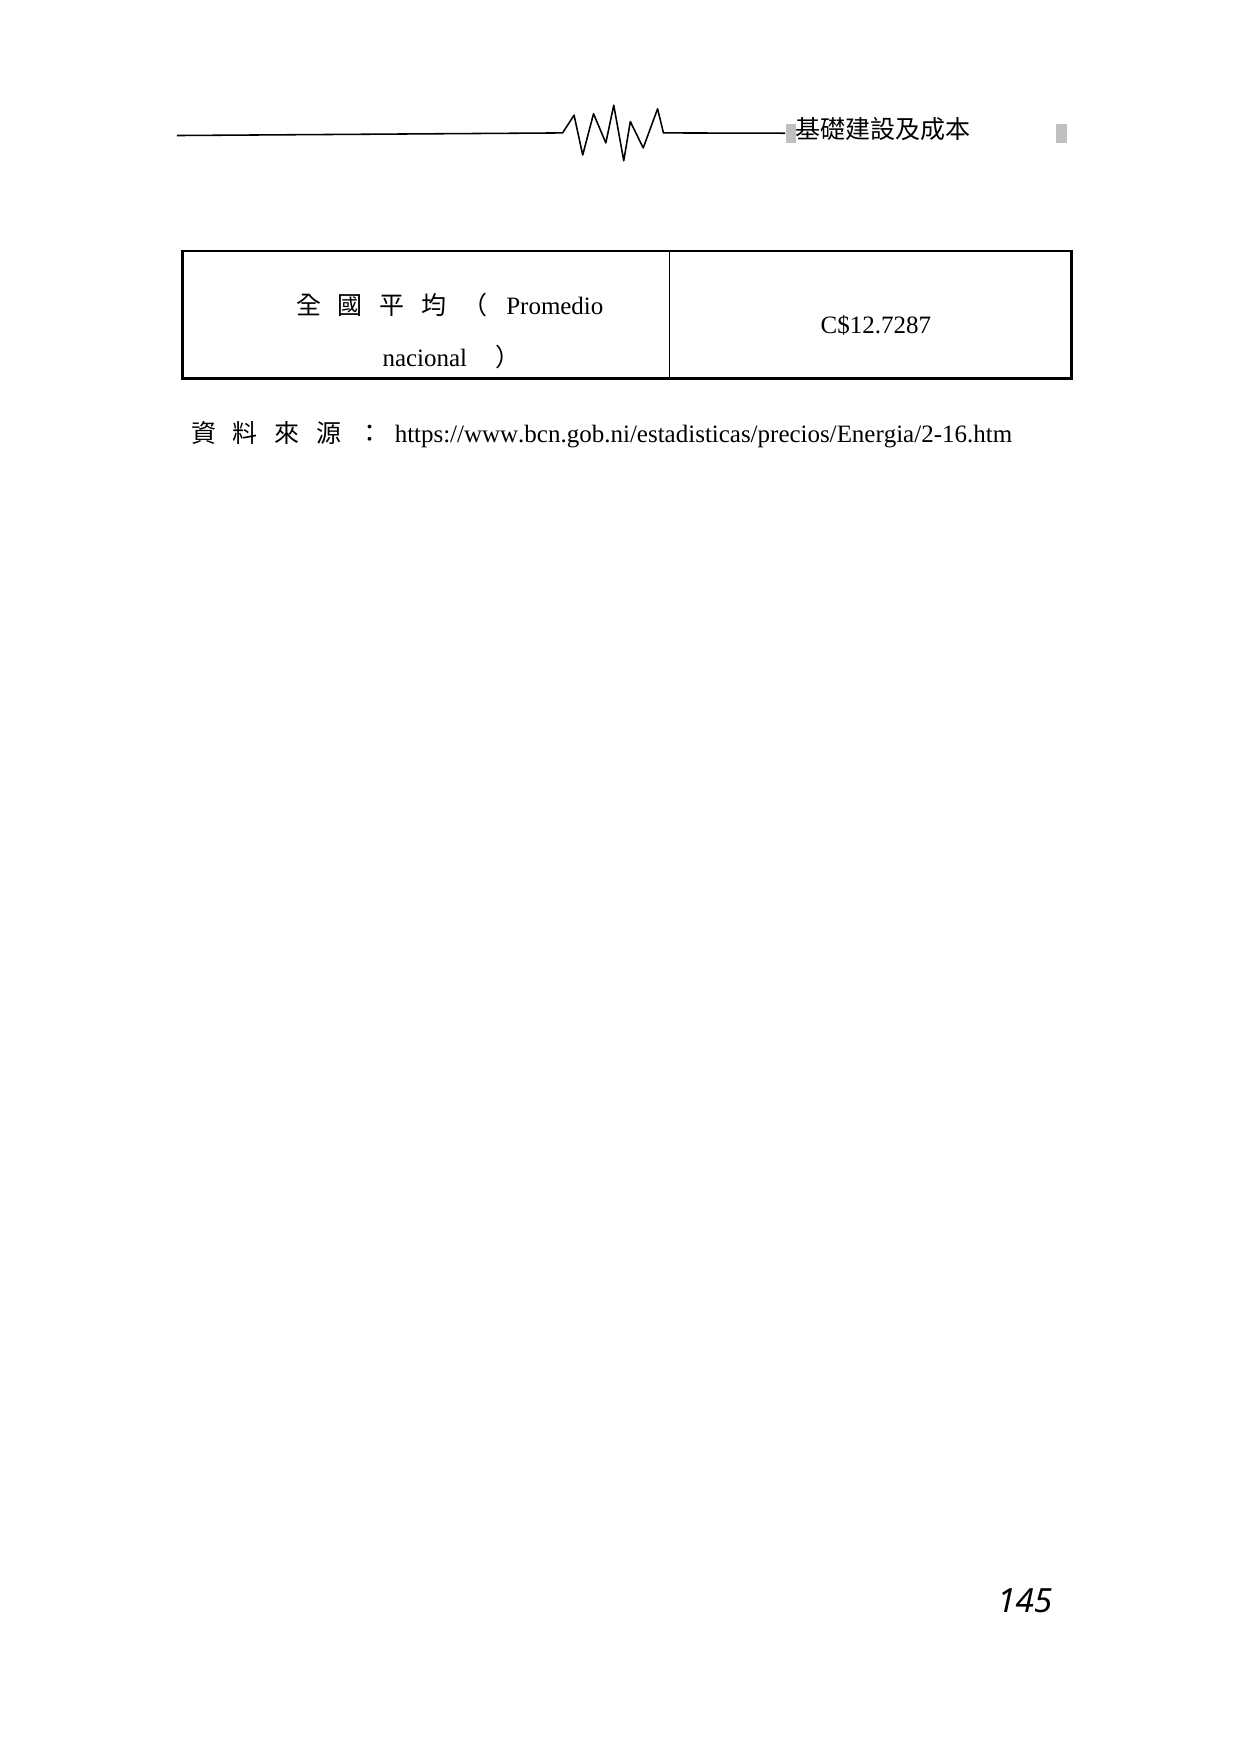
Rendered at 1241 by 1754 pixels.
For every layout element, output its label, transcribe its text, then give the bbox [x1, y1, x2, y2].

table_cell C$12.7287 [670, 252, 1070, 377]
table_cell 全國平均（Promedio nacional） [184, 252, 669, 377]
text 資料來源：https://www.bcn.gob.ni/estadisticas/precios/Energia/2-16.htm [183, 380, 1058, 442]
